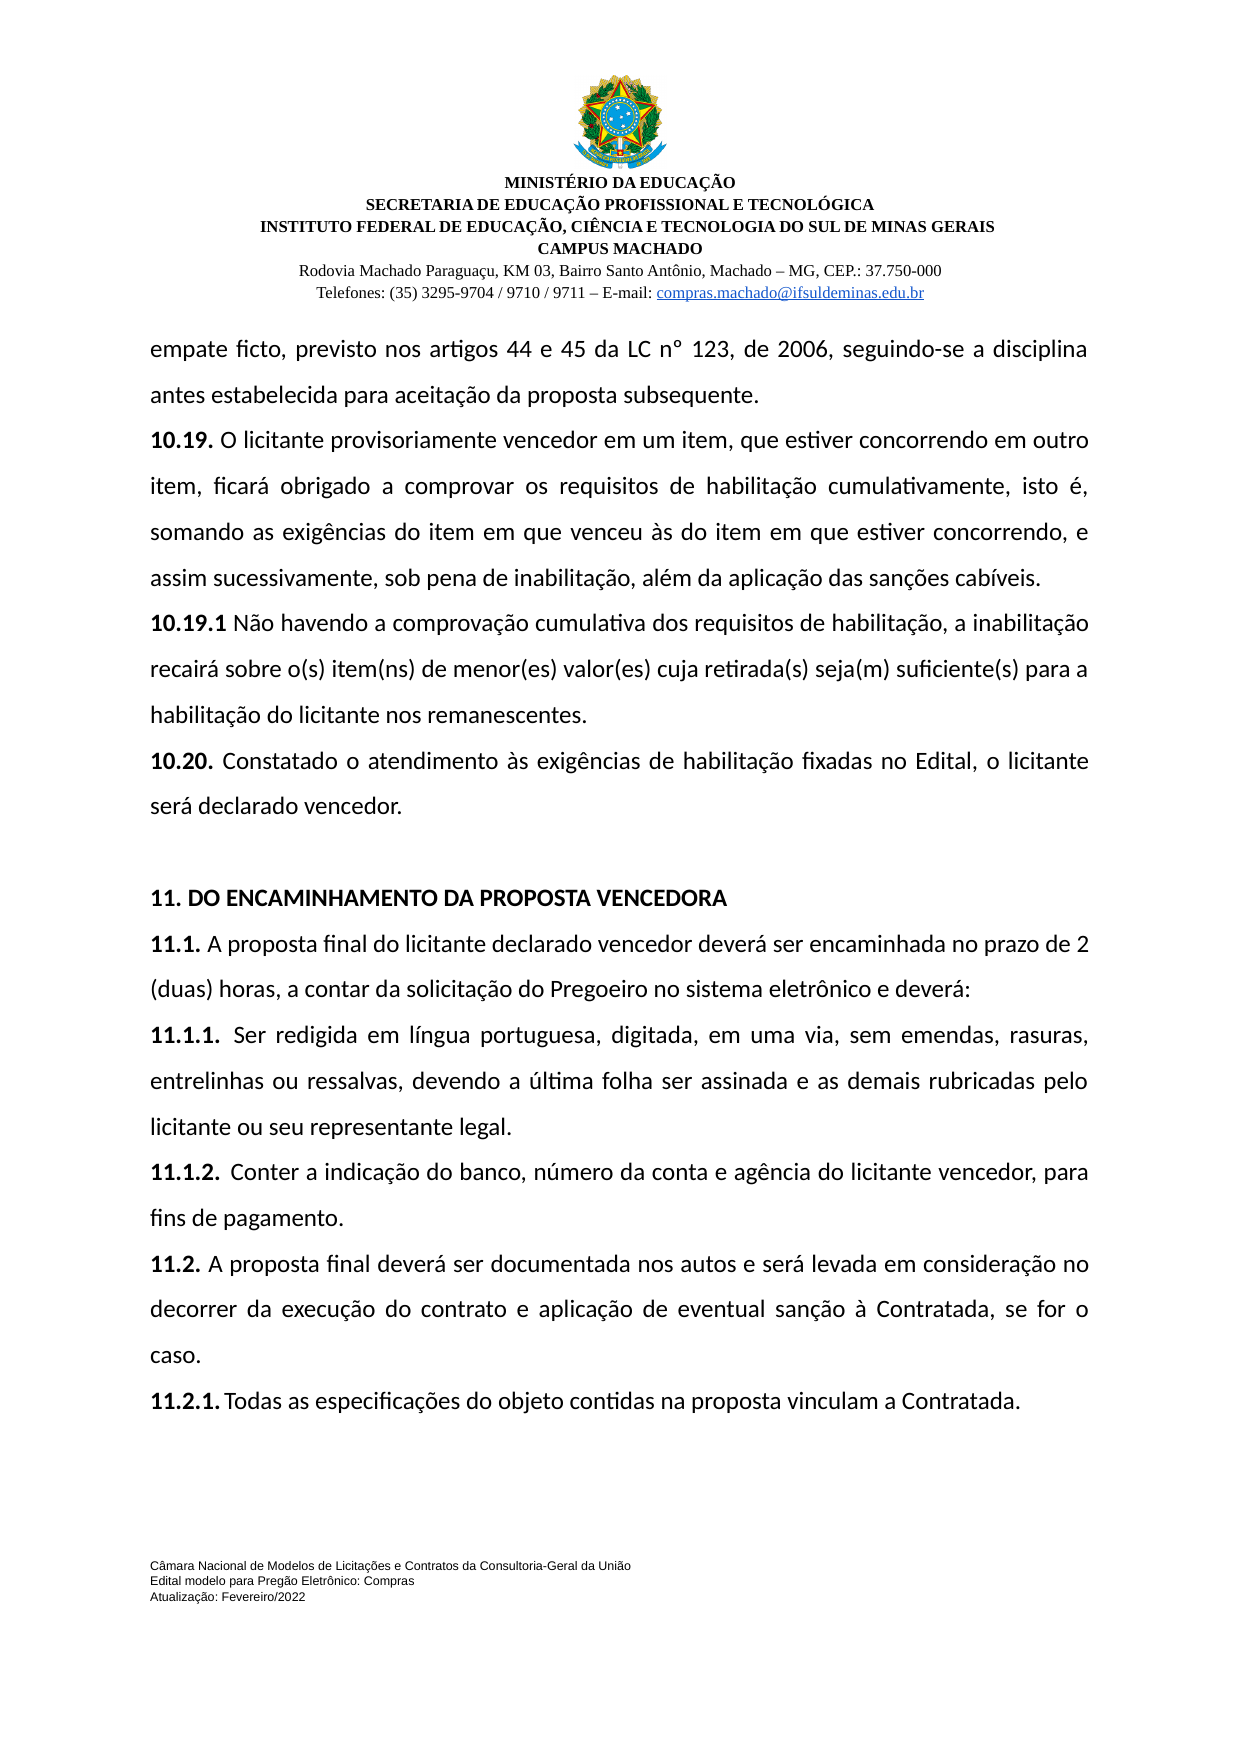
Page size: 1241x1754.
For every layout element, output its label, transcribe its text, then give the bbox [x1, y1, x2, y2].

list empate ficto, previsto nos artigos 44 e 45 da LC nº 123, de 2006, seguindo-se a disciplina antes estabelecida para aceitação da proposta subsequente. [150, 333, 1090, 409]
list 10.20. Constatado o atendimento às exigências de habilitação fixadas no Edital, o licitante será declarado vencedor. [150, 745, 1090, 821]
list 10.19. O licitante provisoriamente vencedor em um item, que estiver concorrendo em outro item, ficará obrigado a comprovar os requisitos de habilitação cumulativamente, isto é, somando as exigências do item em que venceu às do item em que estiver concorrendo, e assim sucessivamente, sob pena de inabilitação, além da aplicação das sanções cabíveis. [150, 425, 1090, 592]
text 11.2.1. Todas as especificações do objeto contidas na proposta vinculam a Contratada. [150, 1385, 1090, 1416]
text 11.1. A proposta final do licitante declarado vencedor deverá ser encaminhada no prazo de 2 (duas) horas, a contar da solicitação do Pregoeiro no sistema eletrônico e deverá: [150, 928, 1090, 1004]
picture [613, 164, 628, 169]
text 11.2. A proposta final deverá ser documentada nos autos e será levada em consideração no decorrer da execução do contrato e aplicação de eventual sanção à Contratada, se for o caso. [150, 1248, 1090, 1370]
picture [573, 75, 667, 169]
list 10.19.1 Não havendo a comprovação cumulativa dos requisitos de habilitação, a inabilitação recairá sobre o(s) item(ns) de menor(es) valor(es) cuja retirada(s) seja(m) suficiente(s) para a habilitação do licitante nos remanescentes. [150, 608, 1090, 729]
text 11. DO ENCAMINHAMENTO DA PROPOSTA VENCEDORA [150, 882, 1090, 912]
text 11.1.1. Ser redigida em língua portuguesa, digitada, em uma via, sem emendas, rasuras, entrelinhas ou ressalvas, devendo a última folha ser assinada e as demais rubricadas pelo licitante ou seu representante legal. [150, 1019, 1090, 1141]
text 11.1.2. Conter a indicação do banco, número da conta e agência do licitante vencedor, para fins de pagamento. [150, 1156, 1090, 1233]
picture [639, 150, 650, 156]
